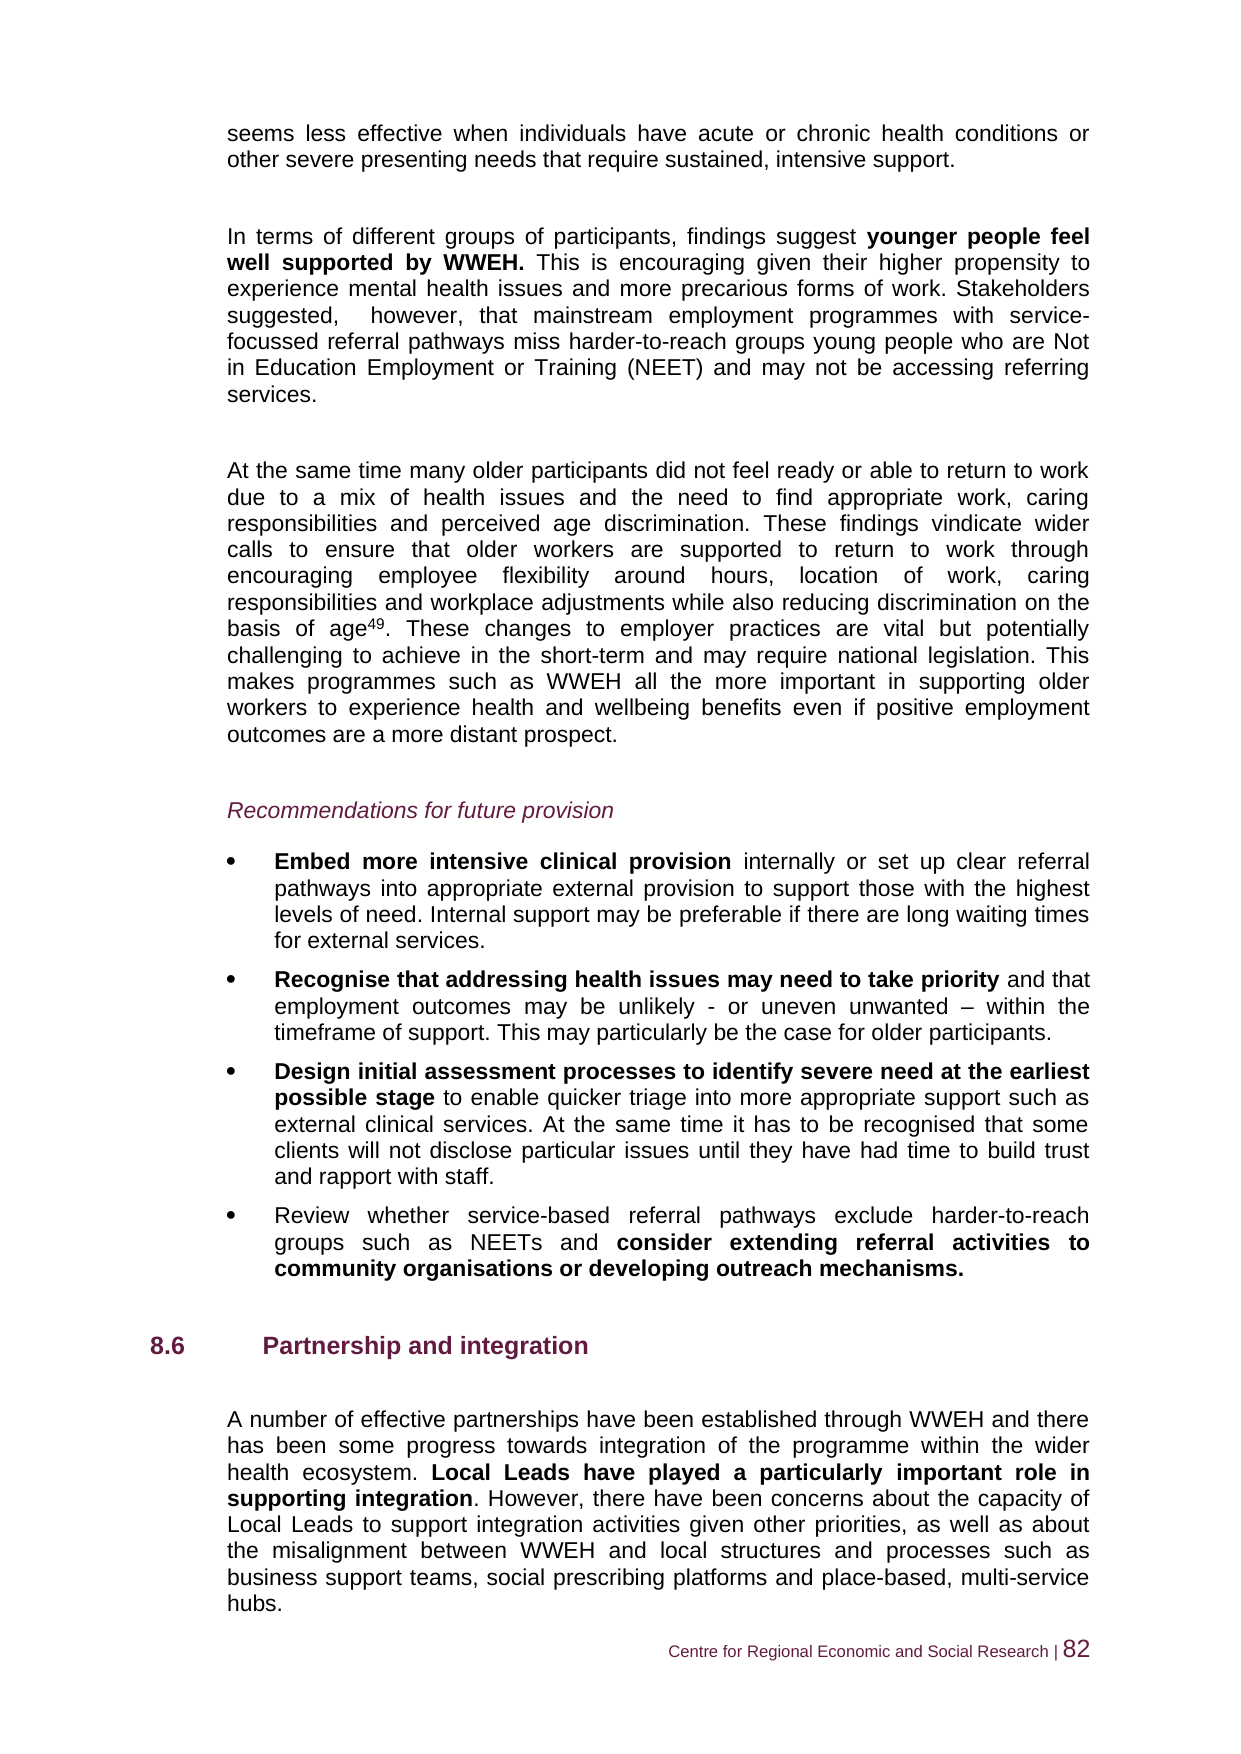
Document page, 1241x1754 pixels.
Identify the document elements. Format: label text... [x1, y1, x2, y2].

list Embed more intensive clinical provision internally or set up clear referral pathways into appropriate external provision to support those with the highest levels of need. Internal support may be preferable if there are long waiting times for external services. [227, 848, 1090, 954]
text A number of effective partnerships have been established through WWEH and there has been some progress towards integration of the programme within the wider health ecosystem. Local Leads have played a particularly important role in supporting integration. However, there have been concerns about the capacity of Local Leads to support integration activities given other priorities, as well as about the misalignment between WWEH and local structures and processes such as business support teams, social prescribing platforms and place-based, multi-service hubs. [227, 1406, 1090, 1617]
list Review whether service-based referral pathways exclude harder-to-reach groups such as NEETs and consider extending referral activities to community organisations or developing outreach mechanisms. [227, 1202, 1090, 1281]
text At the same time many older participants did not feel ready or able to return to work due to a mix of health issues and the need to find appropriate work, caring responsibilities and perceived age discrimination. These findings vindicate wider calls to ensure that older workers are supported to return to work through encouraging employee flexibility around hours, location of work, caring responsibilities and workplace adjustments while also reducing discrimination on the basis of age. These changes to employer practices are vital but potentially challenging to achieve in the short-term and may require national legislation. This makes programmes such as WWEH all the more important in supporting older workers to experience health and wellbeing benefits even if positive employment outcomes are a more distant prospect. [227, 457, 1090, 747]
list Design initial assessment processes to identify severe need at the earliest possible stage to enable quicker triage into more appropriate support such as external clinical services. At the same time it has to be recognised that some clients will not disclose particular issues until they have had time to build trust and rapport with staff. [227, 1058, 1090, 1189]
subtitle Partnership and integration [150, 1331, 1090, 1360]
list Recognise that addressing health issues may need to take priority and that employment outcomes may be unlikely - or uneven unwanted – within the timeframe of support. This may particularly be the case for older participants. [227, 966, 1090, 1045]
subtitle Recommendations for future provision [227, 797, 1090, 823]
text seems less effective when individuals have acute or chronic health conditions or other severe presenting needs that require sustained, intensive support. [227, 120, 1090, 173]
text In terms of different groups of participants, findings suggest younger people feel well supported by WWEH. This is encouraging given their higher propensity to experience mental health issues and more precarious forms of work. Stakeholders suggested, however, that mainstream employment programmes with service-focussed referral pathways miss harder-to-reach groups young people who are Not in Education Employment or Training (NEET) and may not be accessing referring services. [227, 223, 1090, 407]
